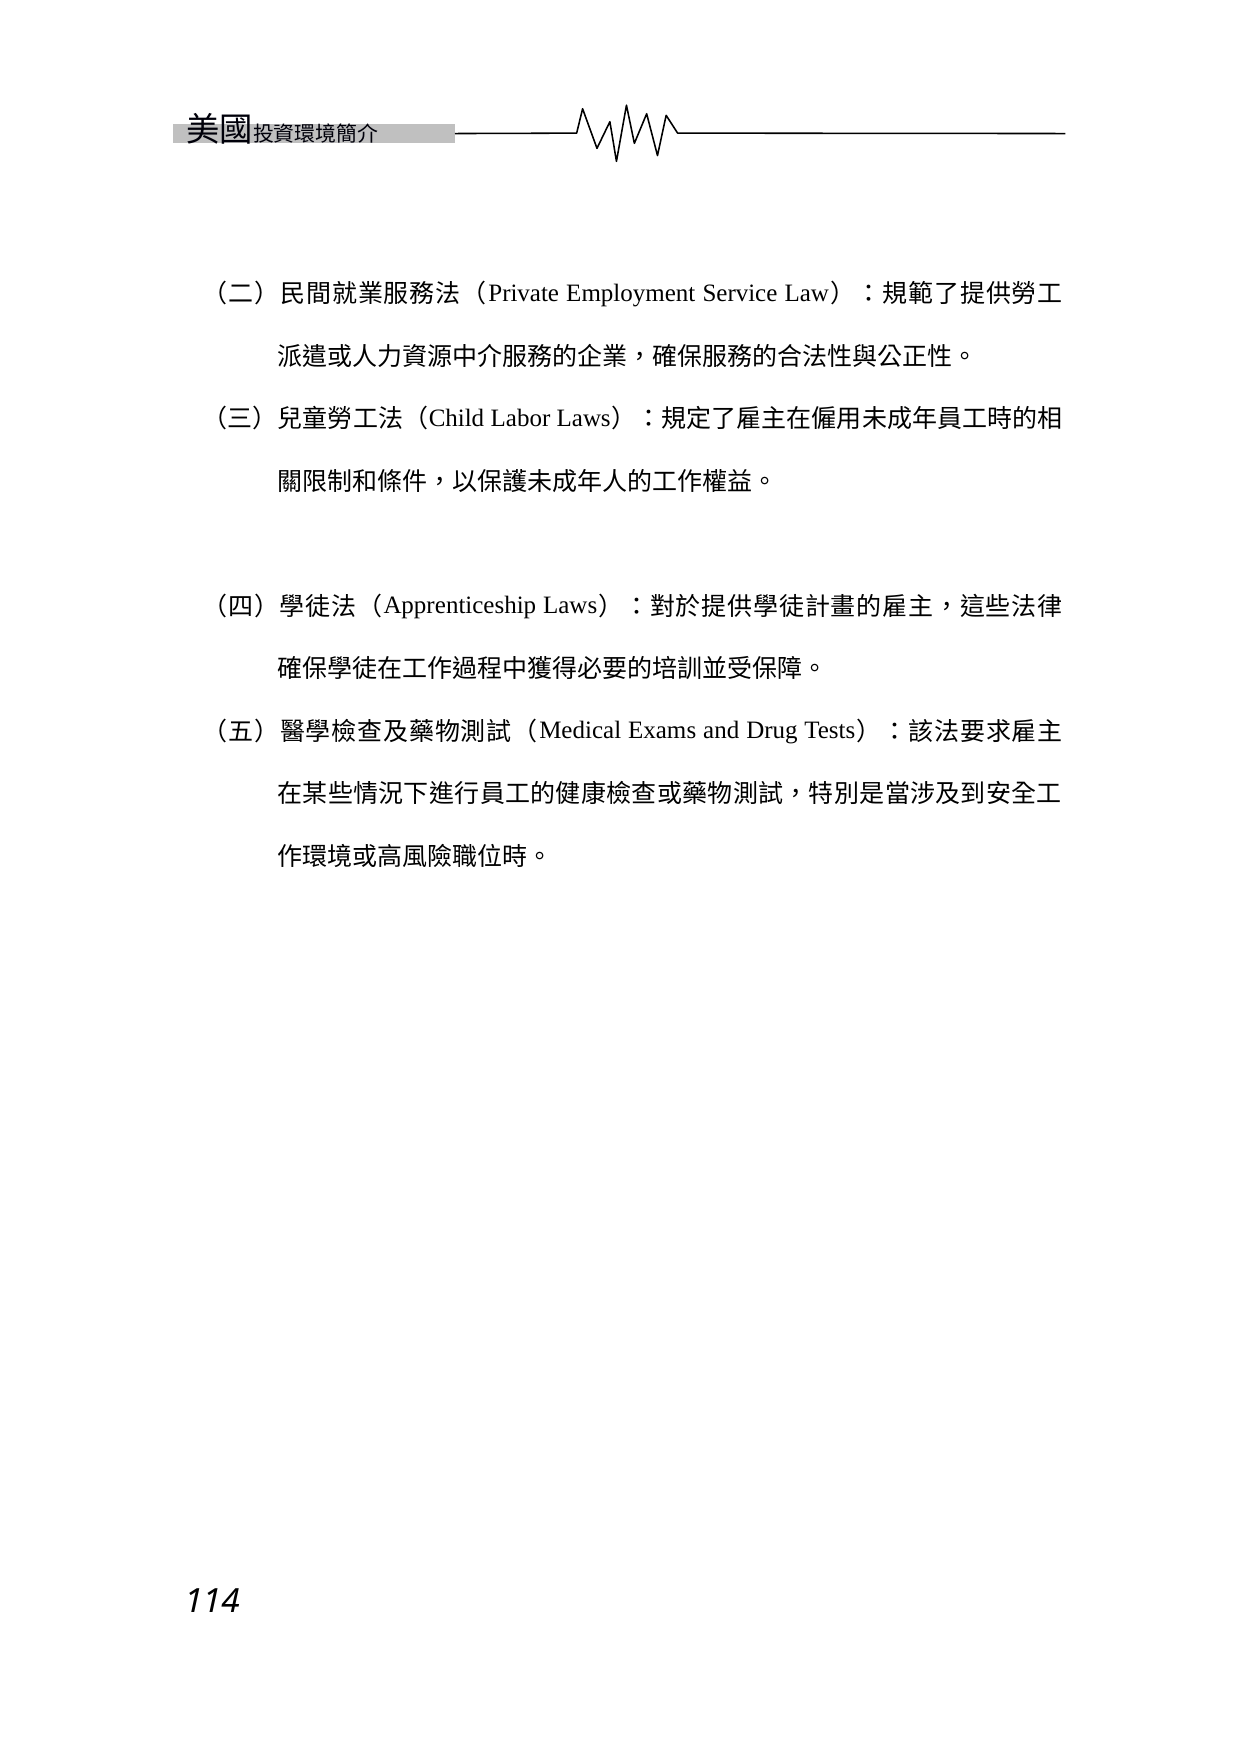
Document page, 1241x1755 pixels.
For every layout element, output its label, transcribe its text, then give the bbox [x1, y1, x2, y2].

text （四）學徒法（Apprenticeship Laws）：對於提供學徒計畫的雇主，這些法律確保學徒在工作過程中獲得必要的培訓並受保障。 [202, 563, 1063, 688]
text （三）兒童勞工法（Child Labor Laws）：規定了雇主在僱用未成年員工時的相關限制和條件，以保護未成年人的工作權益。 [202, 375, 1063, 500]
text （二）民間就業服務法（Private Employment Service Law）：規範了提供勞工派遣或人力資源中介服務的企業，確保服務的合法性與公正性。 [202, 250, 1063, 375]
text （五）醫學檢查及藥物測試（Medical Exams and Drug Tests）：該法要求雇主在某些情況下進行員工的健康檢查或藥物測試，特別是當涉及到安全工作環境或高風險職位時。 [202, 688, 1063, 875]
